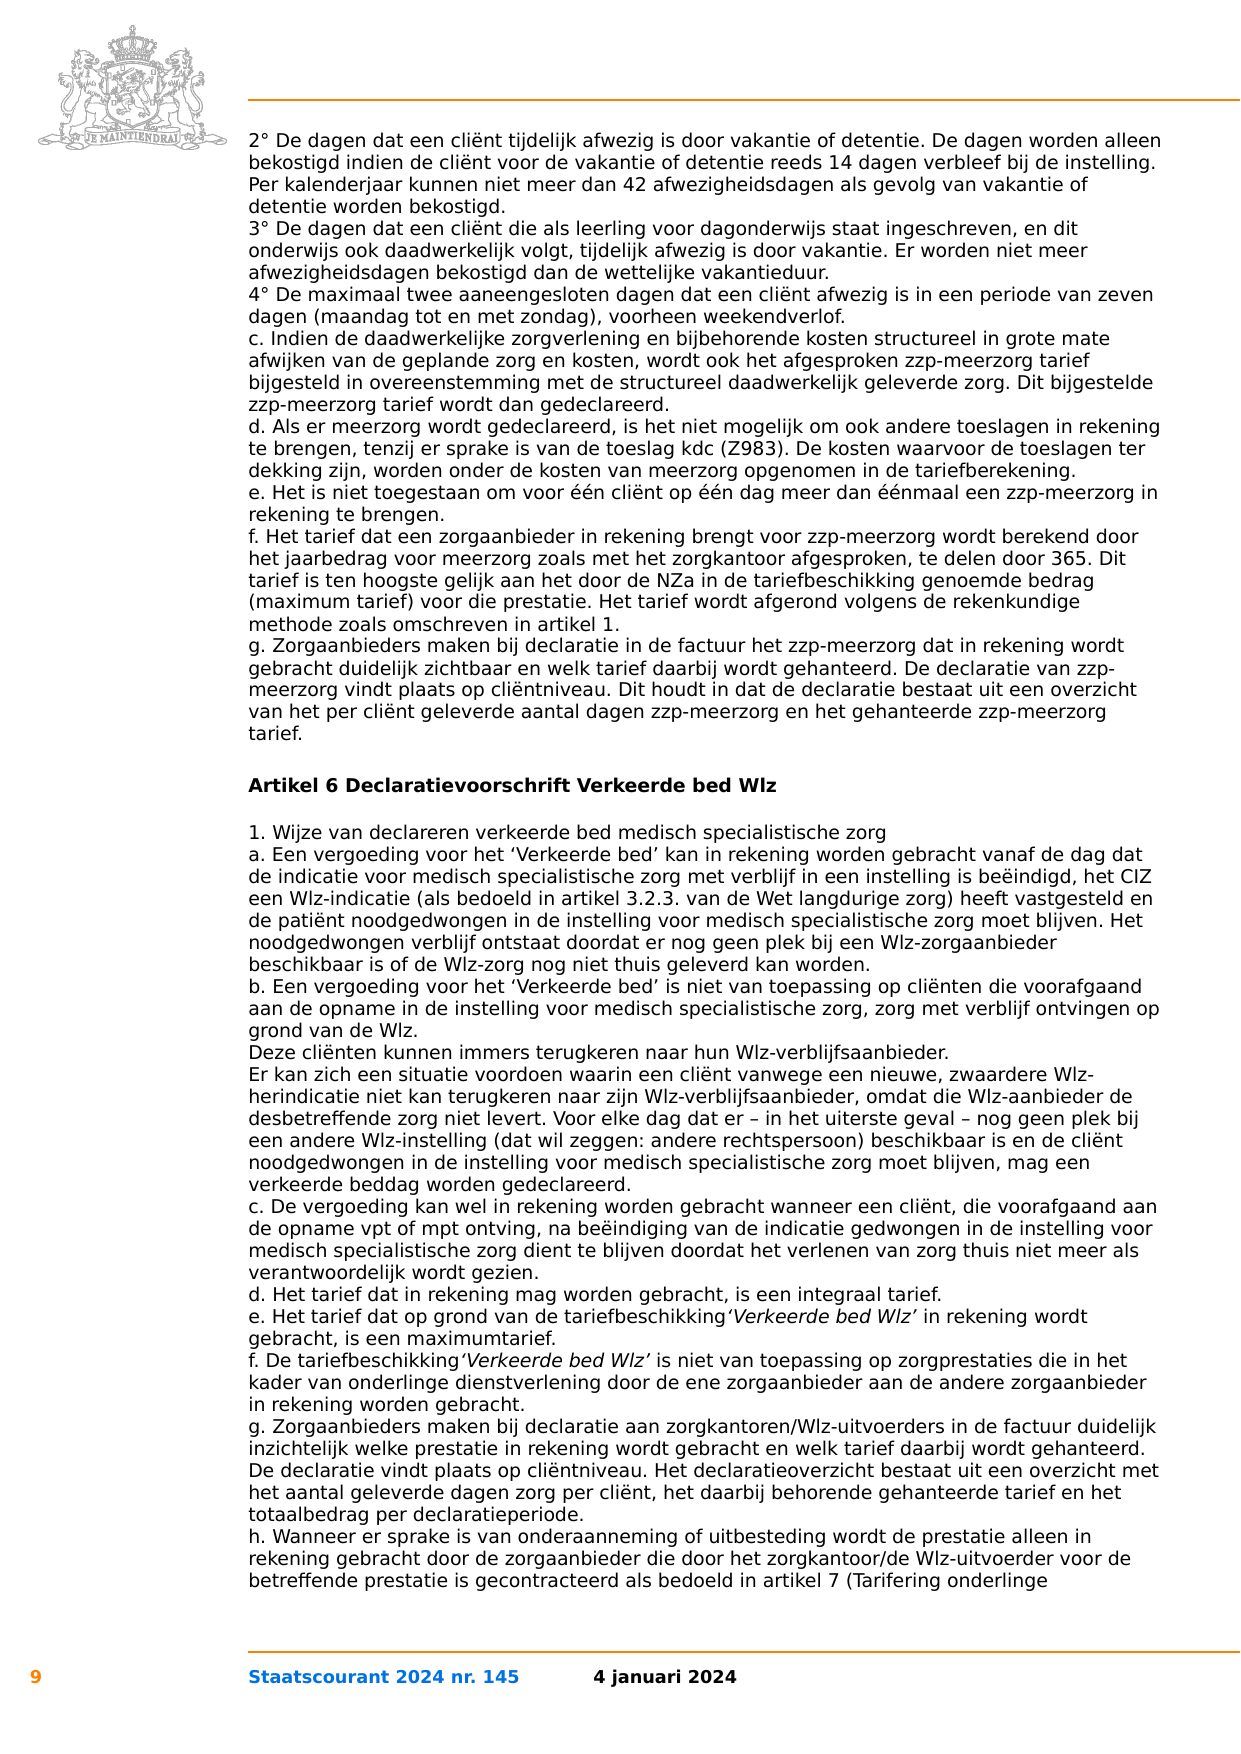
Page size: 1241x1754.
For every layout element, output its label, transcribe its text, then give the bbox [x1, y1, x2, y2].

text e. Het is niet toegestaan om voor één cliënt op één dag meer dan éénmaal een zzp-meerzorg in rekening te brengen. [248, 482, 1163, 526]
text g. Zorgaanbieders maken bij declaratie in de factuur het zzp-meerzorg dat in rekening wordt gebracht duidelijk zichtbaar en welk tarief daarbij wordt gehanteerd. De declaratie van zzp-meerzorg vindt plaats op cliëntniveau. Dit houdt in dat de declaratie bestaat uit een overzicht van het per cliënt geleverde aantal dagen zzp-meerzorg en het gehanteerde zzp-meerzorg tarief. [248, 635, 1163, 745]
text a. Een vergoeding voor het ‘Verkeerde bed’ kan in rekening worden gebracht vanaf de dag dat de indicatie voor medisch specialistische zorg met verblijf in een instelling is beëindigd, het CIZ een Wlz-indicatie (als bedoeld in artikel 3.2.3. van de Wet langdurige zorg) heeft vastgesteld en de patiënt noodgedwongen in de instelling voor medisch specialistische zorg moet blijven. Het noodgedwongen verblijf ontstaat doordat er nog geen plek bij een Wlz-zorgaanbieder beschikbaar is of de Wlz-zorg nog niet thuis geleverd kan worden. [248, 844, 1163, 976]
text b. Een vergoeding voor het ‘Verkeerde bed’ is niet van toepassing op cliënten die voorafgaand aan de opname in de instelling voor medisch specialistische zorg, zorg met verblijf ontvingen op grond van de Wlz. [248, 976, 1163, 1042]
picture [38, 25, 227, 150]
text c. Indien de daadwerkelijke zorgverlening en bijbehorende kosten structureel in grote mate afwijken van de geplande zorg en kosten, wordt ook het afgesproken zzp-meerzorg tarief bijgesteld in overeenstemming met de structureel daadwerkelijk geleverde zorg. Dit bijgestelde zzp-meerzorg tarief wordt dan gedeclareerd. [248, 328, 1163, 416]
text 2° De dagen dat een cliënt tijdelijk afwezig is door vakantie of detentie. De dagen worden alleen bekostigd indien de cliënt voor de vakantie of detentie reeds 14 dagen verbleef bij de instelling. Per kalenderjaar kunnen niet meer dan 42 afwezigheidsdagen als gevolg van vakantie of detentie worden bekostigd. [248, 130, 1163, 218]
text f. Het tarief dat een zorgaanbieder in rekening brengt voor zzp-meerzorg wordt berekend door het jaarbedrag voor meerzorg zoals met het zorgkantoor afgesproken, te delen door 365. Dit tarief is ten hoogste gelijk aan het door de NZa in de tariefbeschikking genoemde bedrag (maximum tarief) voor die prestatie. Het tarief wordt afgerond volgens de rekenkundige methode zoals omschreven in artikel 1. [248, 526, 1163, 635]
text d. Het tarief dat in rekening mag worden gebracht, is een integraal tarief. [248, 1284, 1163, 1306]
subtitle Artikel 6 Declaratievoorschrift Verkeerde bed Wlz [248, 775, 1163, 797]
text Deze cliënten kunnen immers terugkeren naar hun Wlz-verblijfsaanbieder. [248, 1042, 1163, 1064]
text f. De tariefbeschikking‘Verkeerde bed Wlz’ is niet van toepassing op zorgprestaties die in het kader van onderlinge dienstverlening door de ene zorgaanbieder aan de andere zorgaanbieder in rekening worden gebracht. [248, 1350, 1163, 1416]
text 3° De dagen dat een cliënt die als leerling voor dagonderwijs staat ingeschreven, en dit onderwijs ook daadwerkelijk volgt, tijdelijk afwezig is door vakantie. Er worden niet meer afwezigheidsdagen bekostigd dan de wettelijke vakantieduur. [248, 218, 1163, 284]
text e. Het tarief dat op grond van de tariefbeschikking‘Verkeerde bed Wlz’ in rekening wordt gebracht, is een maximumtarief. [248, 1306, 1163, 1350]
text 1. Wijze van declareren verkeerde bed medisch specialistische zorg [248, 822, 1163, 844]
text d. Als er meerzorg wordt gedeclareerd, is het niet mogelijk om ook andere toeslagen in rekening te brengen, tenzij er sprake is van de toeslag kdc (Z983). De kosten waarvoor de toeslagen ter dekking zijn, worden onder de kosten van meerzorg opgenomen in de tariefberekening. [248, 416, 1163, 482]
text 4° De maximaal twee aaneengesloten dagen dat een cliënt afwezig is in een periode van zeven dagen (maandag tot en met zondag), voorheen weekendverlof. [248, 284, 1163, 328]
text h. Wanneer er sprake is van onderaanneming of uitbesteding wordt de prestatie alleen in rekening gebracht door de zorgaanbieder die door het zorgkantoor/de Wlz-uitvoerder voor de betreffende prestatie is gecontracteerd als bedoeld in artikel 7 (Tarifering onderlinge [248, 1526, 1163, 1592]
text Er kan zich een situatie voordoen waarin een cliënt vanwege een nieuwe, zwaardere Wlz-herindicatie niet kan terugkeren naar zijn Wlz-verblijfsaanbieder, omdat die Wlz-aanbieder de desbetreffende zorg niet levert. Voor elke dag dat er – in het uiterste geval – nog geen plek bij een andere Wlz-instelling (dat wil zeggen: andere rechtspersoon) beschikbaar is en de cliënt noodgedwongen in de instelling voor medisch specialistische zorg moet blijven, mag een verkeerde beddag worden gedeclareerd. [248, 1064, 1163, 1196]
text g. Zorgaanbieders maken bij declaratie aan zorgkantoren/Wlz-uitvoerders in de factuur duidelijk inzichtelijk welke prestatie in rekening wordt gebracht en welk tarief daarbij wordt gehanteerd. De declaratie vindt plaats op cliëntniveau. Het declaratieoverzicht bestaat uit een overzicht met het aantal geleverde dagen zorg per cliënt, het daarbij behorende gehanteerde tarief en het totaalbedrag per declaratieperiode. [248, 1416, 1163, 1526]
text c. De vergoeding kan wel in rekening worden gebracht wanneer een cliënt, die voorafgaand aan de opname vpt of mpt ontving, na beëindiging van de indicatie gedwongen in de instelling voor medisch specialistische zorg dient te blijven doordat het verlenen van zorg thuis niet meer als verantwoordelijk wordt gezien. [248, 1196, 1163, 1284]
